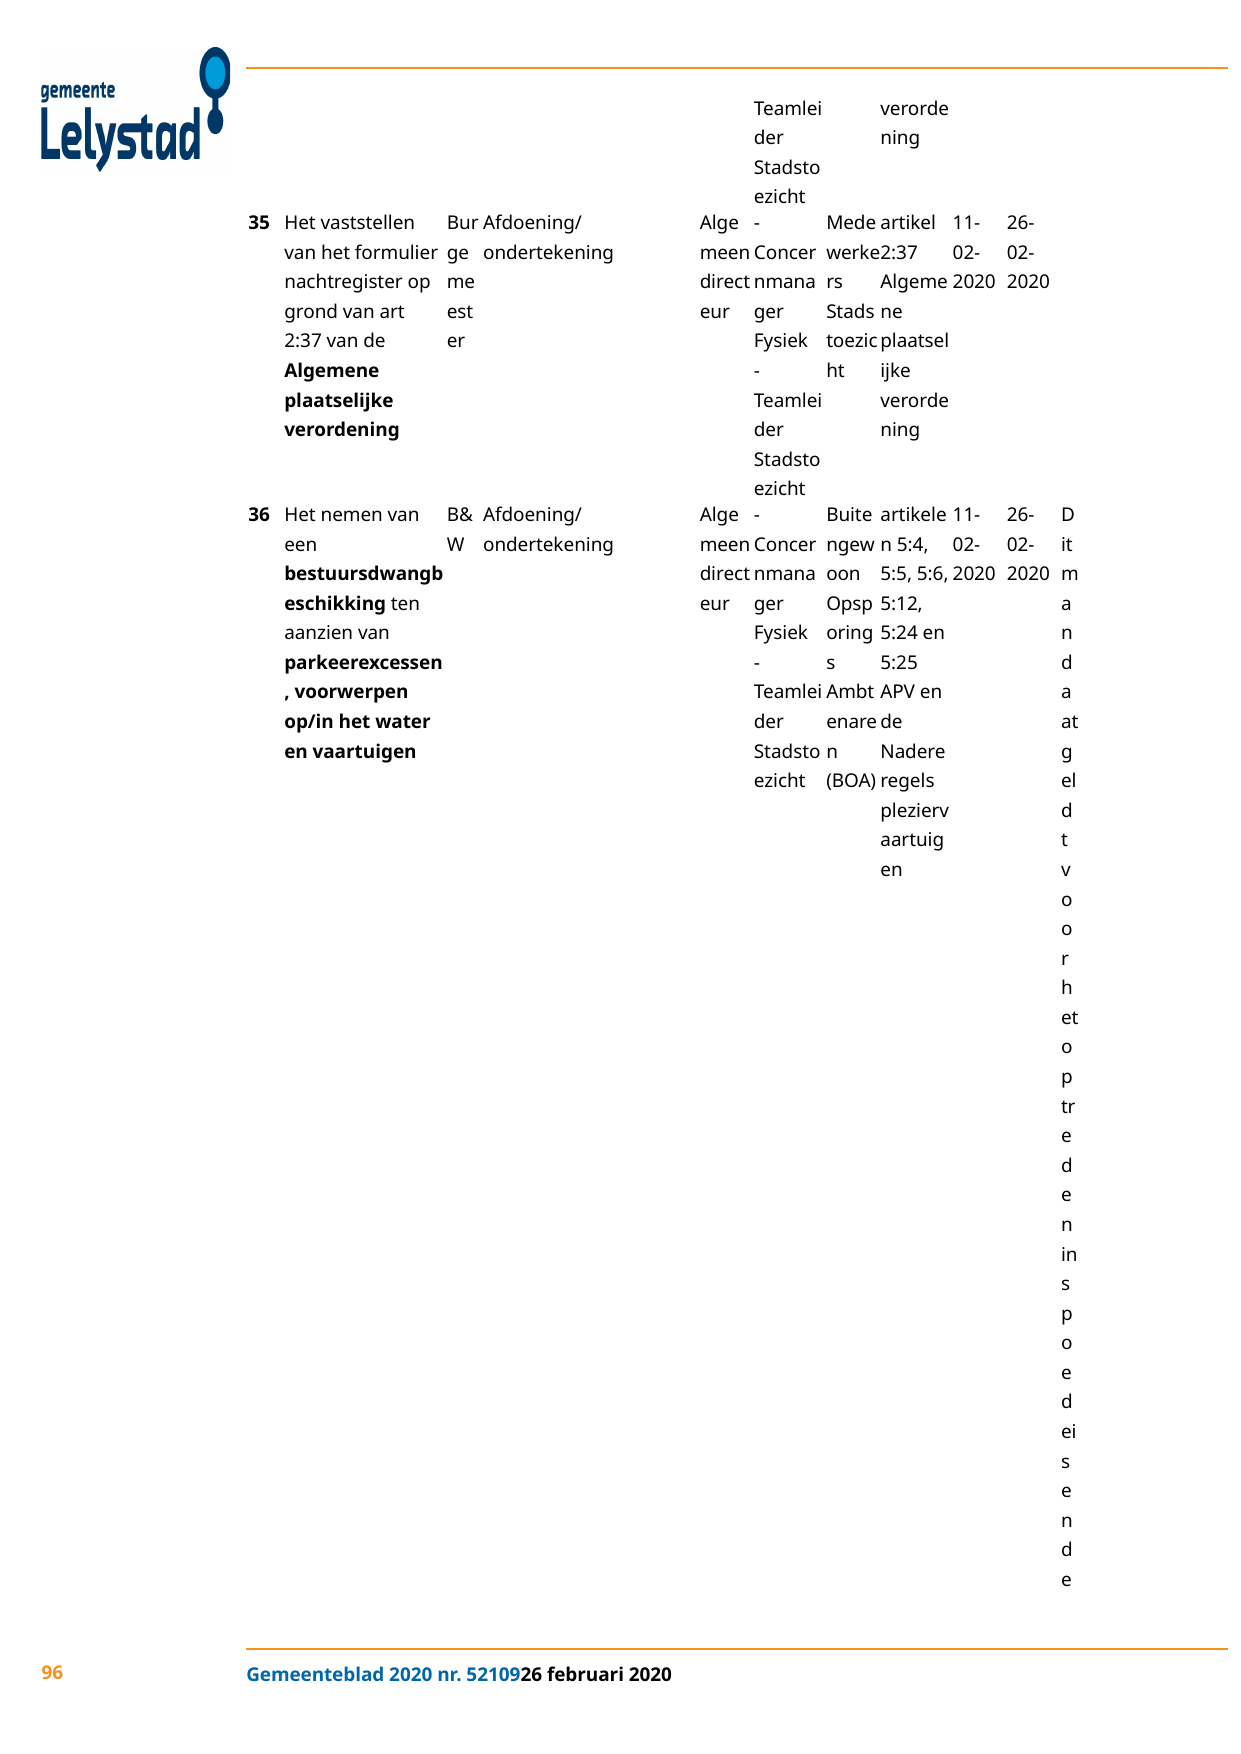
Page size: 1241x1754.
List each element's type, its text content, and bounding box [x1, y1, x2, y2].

table_cell [1061, 209, 1079, 501]
table_cell Burgemeester [447, 209, 483, 501]
table_cell 11-02-2020 [953, 209, 1007, 501]
table_cell Dit mandaat geldt voor het optreden in spoedeisende [1061, 501, 1079, 1592]
table_cell Afdoening/ondertekening [483, 501, 699, 1592]
table_cell Algemeen directeur [700, 209, 754, 501]
table_cell [483, 95, 699, 209]
table_cell artikelen 5:4, 5:5, 5:6, 5:12, 5:24 en 5:25 APV en de Nadere regels pleziervaartuigen [880, 501, 952, 1592]
table_cell 36 [248, 501, 284, 1592]
table_cell - Teamleider Stadstoezicht [754, 95, 826, 209]
table_cell Buitengewoon Opsporings Ambtenaren (BOA) [826, 501, 880, 1592]
table_cell Medewerkers Stadstoezicht [826, 209, 880, 501]
table_cell Afdoening/ondertekening [483, 209, 699, 501]
table_cell Het nemen van een bestuursdwangbeschikking ten aanzien van parkeerexcessen, voorwerpen op/in het water en vaartuigen [284, 501, 447, 1592]
table_cell [447, 95, 483, 209]
table_cell verordening [880, 95, 952, 209]
table_cell B&W [447, 501, 483, 1592]
table_cell Het vaststellen van het formulier nachtregister op grond van art 2:37 van de Algemene plaatselijke verordening [284, 209, 447, 501]
table_cell [1007, 95, 1061, 209]
table_cell [248, 95, 284, 209]
table_cell - Concernmanager Fysiek - Teamleider Stadstoezicht [754, 501, 826, 1592]
table_cell 11-02-2020 [953, 501, 1007, 1592]
table_cell artikel 2:37 Algemene plaatselijke verordening [880, 209, 952, 501]
table_cell Algemeen directeur [700, 501, 754, 1592]
table_cell [1061, 95, 1079, 209]
table_cell [284, 95, 447, 209]
picture [41, 47, 231, 172]
table_cell [700, 95, 754, 209]
table_cell - Concernmanager Fysiek - Teamleider Stadstoezicht [754, 209, 826, 501]
table_cell [826, 95, 880, 209]
table_cell 35 [248, 209, 284, 501]
table_cell 26-02-2020 [1007, 501, 1061, 1592]
table_cell 26-02-2020 [1007, 209, 1061, 501]
table_cell [953, 95, 1007, 209]
